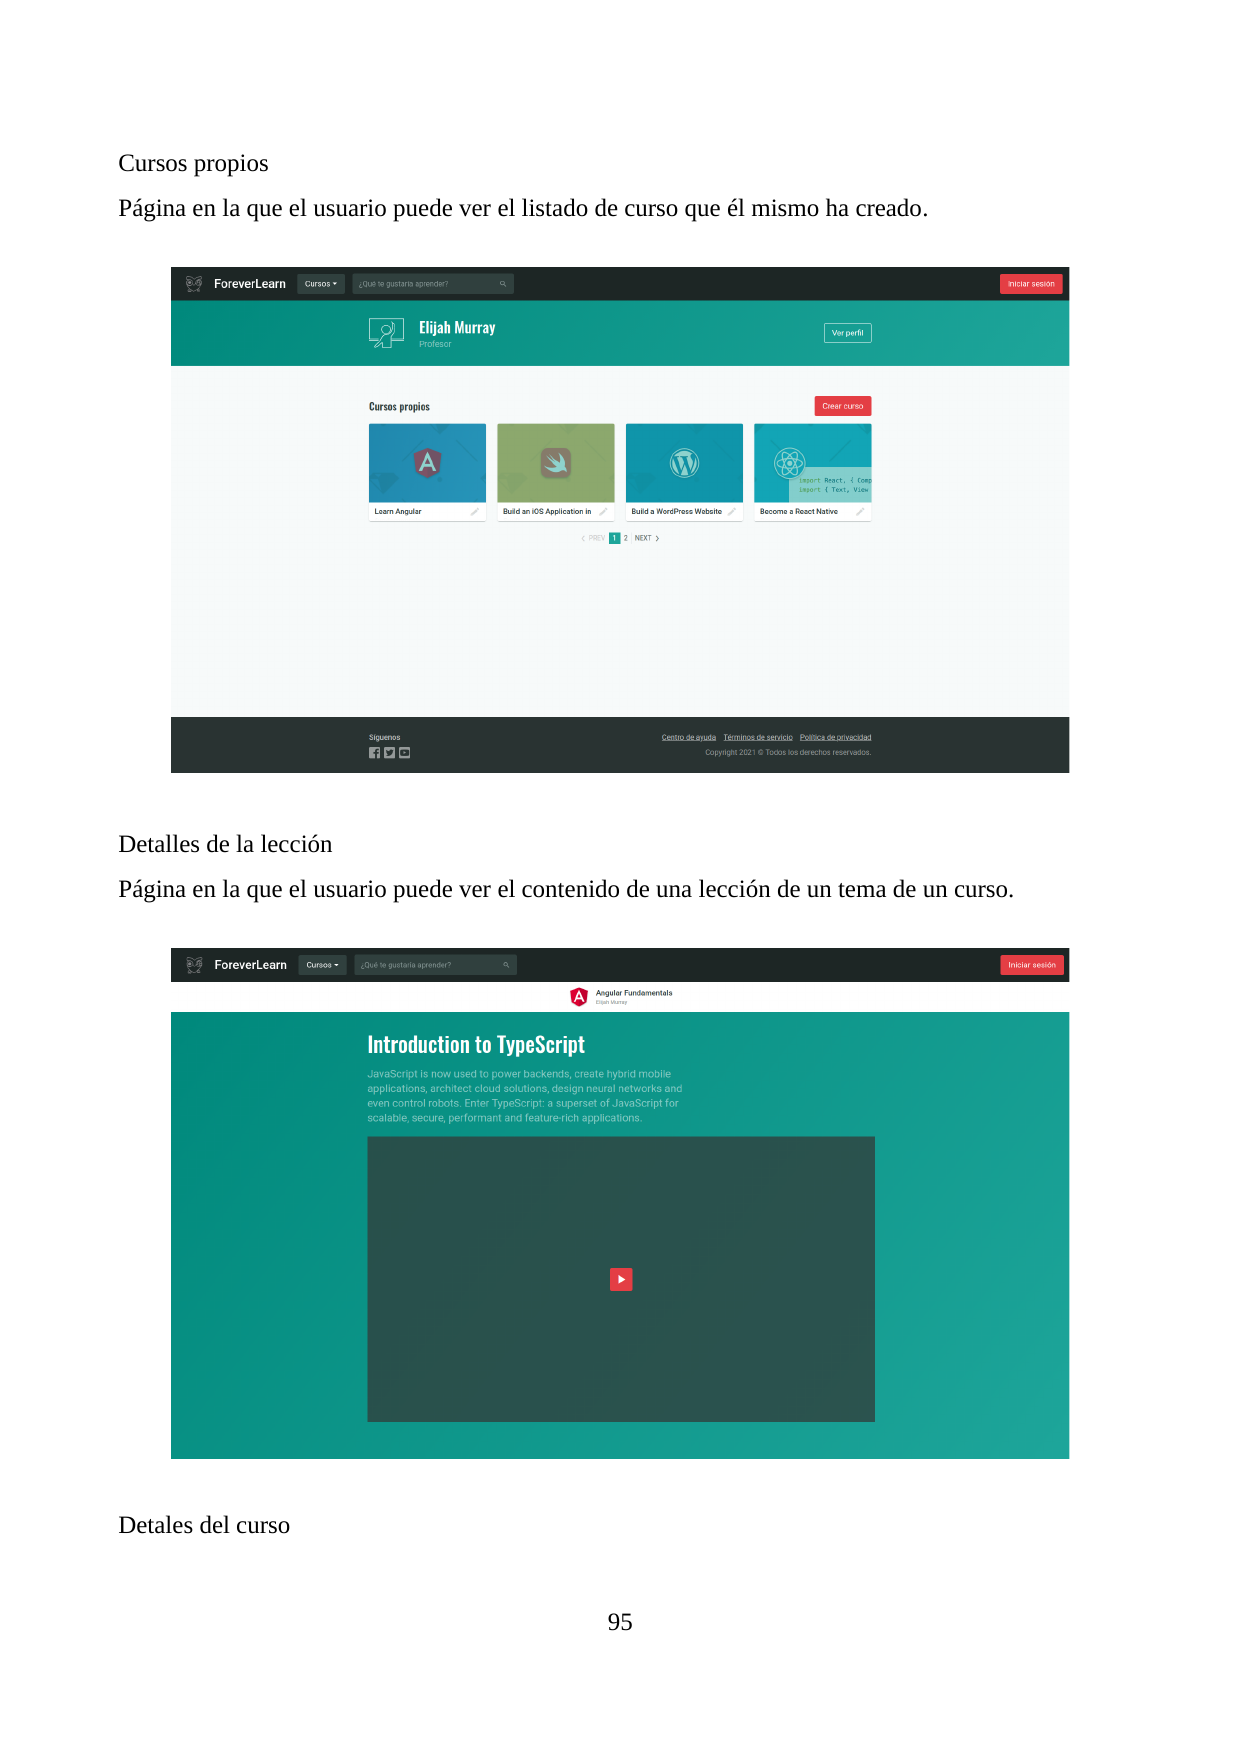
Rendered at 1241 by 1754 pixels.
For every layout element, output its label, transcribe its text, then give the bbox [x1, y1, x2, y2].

text Página en la que el usuario puede ver el listado de curso que él mismo ha creado. [118, 193, 1017, 222]
text Detales del curso [118, 1510, 1017, 1539]
text Cursos propios [118, 148, 1017, 176]
text Página en la que el usuario puede ver el contenido de una lección de un tema de un curso. [118, 874, 1017, 903]
picture [171, 948, 1070, 1459]
text Detalles de la lección [118, 829, 1017, 858]
picture [171, 267, 1070, 773]
